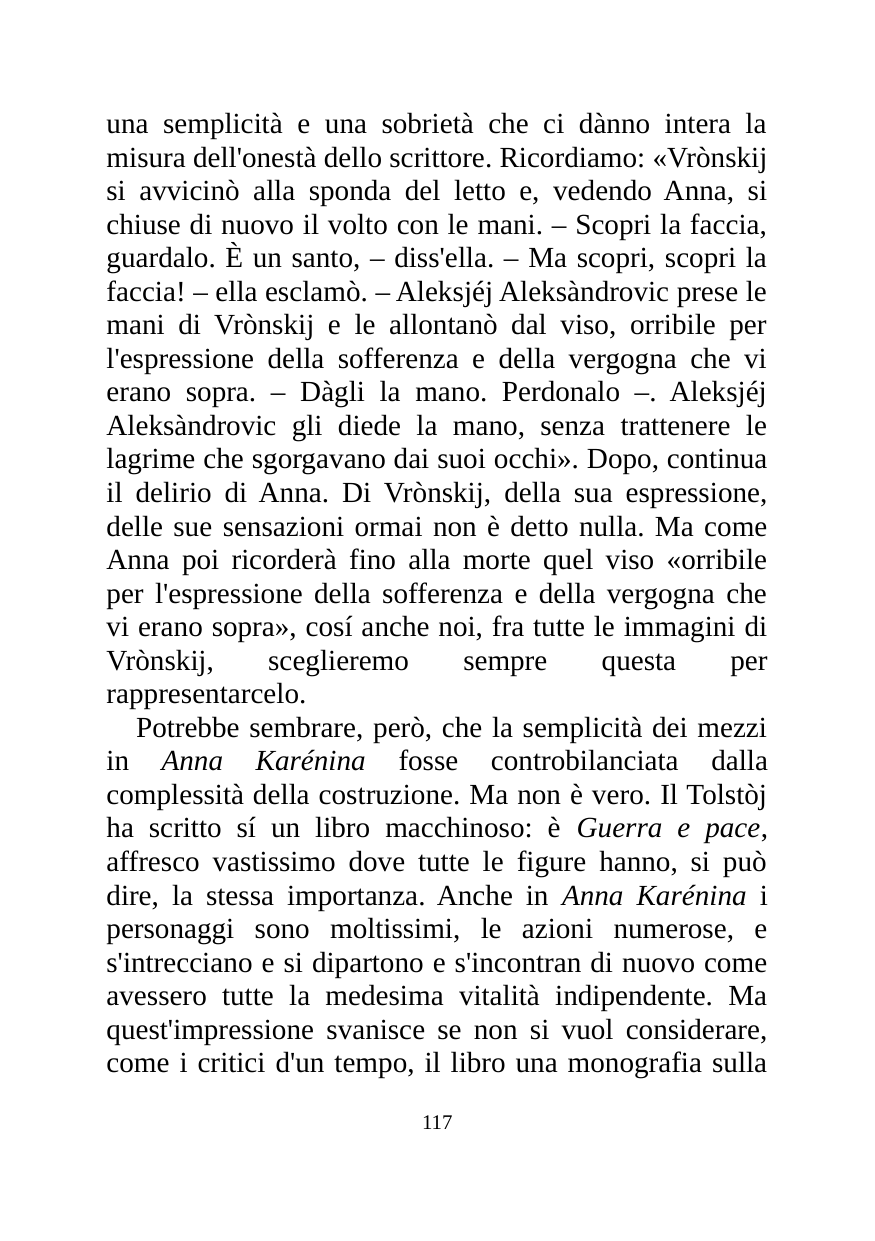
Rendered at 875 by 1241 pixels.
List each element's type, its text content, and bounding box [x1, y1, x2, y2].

text una semplicità e una sobrietà che ci dànno intera la misura dell'onestà dello scrittore. Ricordiamo: «Vrònskij si avvicinò alla sponda del letto e, vedendo Anna, si chiuse di nuovo il volto con le mani. – Scopri la faccia, guardalo. È un santo, – diss'ella. – Ma scopri, scopri la faccia! – ella esclamò. – Aleksjéj Aleksàndrovic prese le mani di Vrònskij e le allontanò dal viso, orribile per l'espressione della sofferenza e della vergogna che vi erano sopra. – Dàgli la mano. Perdonalo –. Aleksjéj Aleksàndrovic gli diede la mano, senza trattenere le lagrime che sgorgavano dai suoi occhi». Dopo, continua il delirio di Anna. Di Vrònskij, della sua espressione, delle sue sensazioni ormai non è detto nulla. Ma come Anna poi ricorderà fino alla morte quel viso «orribile per l'espressione della sofferenza e della vergogna che vi erano sopra», cosí anche noi, fra tutte le immagini di Vrònskij, sceglieremo sempre questa per rappresentarcelo. [106, 106, 768, 710]
text Potrebbe sembrare, però, che la semplicità dei mezzi in Anna Karénina fosse controbilanciata dalla complessità della costruzione. Ma non è vero. Il Tolstòj ha scritto sí un libro macchinoso: è Guerra e pace, affresco vastissimo dove tutte le figure hanno, si può dire, la stessa importanza. Anche in Anna Karénina i personaggi sono moltissimi, le azioni numerose, e s'intrecciano e si dipartono e s'incontran di nuovo come avessero tutte la medesima vitalità indipendente. Ma quest'impressione svanisce se non si vuol considerare, come i critici d'un tempo, il libro una monografia sulla [106, 710, 768, 1079]
